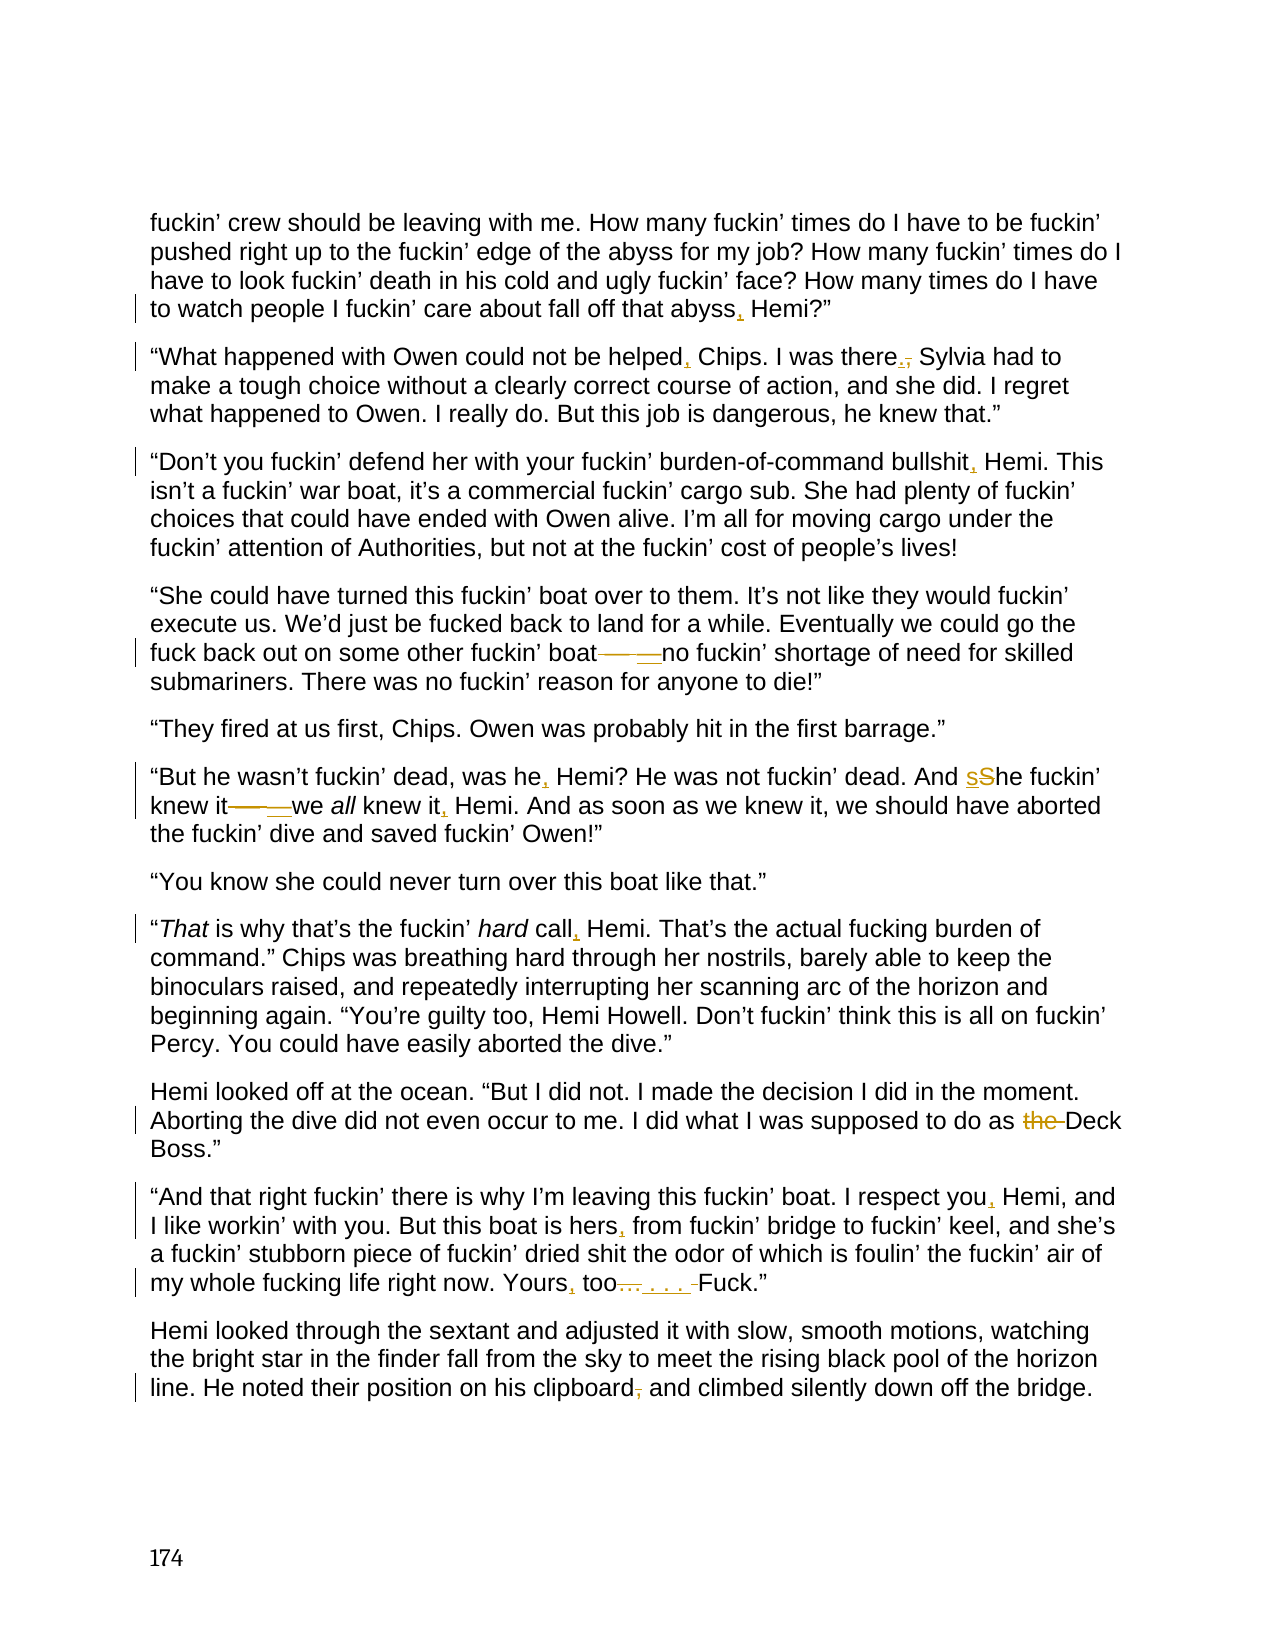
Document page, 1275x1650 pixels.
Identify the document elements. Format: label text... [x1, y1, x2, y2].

text “And that right fuckin’ there is why I’m leaving this fuckin’ boat. I respect you, Hemi, and I like workin’ with you. But this boat is hers, from fuckin’ bridge to fuckin’ keel, and she’s a fuckin’ stubborn piece of fuckin’ dried shit the odor of which is foulin’ the fuckin’ air of my whole fucking life right now. Yours, too . . . Fuck.” [150, 1182, 1125, 1297]
text “She could have turned this fuckin’ boat over to them. It’s not like they would fuckin’ execute us. We’d just be fucked back to land for a while. Eventually we could go the fuck back out on some other fuckin’ boat—no fuckin’ shortage of need for skilled submariners. There was no fuckin’ reason for anyone to die!” [150, 581, 1125, 696]
text “That is why that’s the fuckin’ hard call, Hemi. That’s the actual fucking burden of command.” Chips was breathing hard through her nostrils, barely able to keep the binoculars raised, and repeatedly interrupting her scanning arc of the horizon and beginning again. “You’re guilty too, Hemi Howell. Don’t fuckin’ think this is all on fuckin’ Percy. You could have easily aborted the dive.” [150, 914, 1125, 1058]
text “But he wasn’t fuckin’ dead, was he, Hemi? He was not fuckin’ dead. And she fuckin’ knew it—we all knew it, Hemi. And as soon as we knew it, we should have aborted the fuckin’ dive and saved fuckin’ Owen!” [150, 762, 1125, 848]
text fuckin’ crew should be leaving with me. How many fuckin’ times do I have to be fuckin’ pushed right up to the fuckin’ edge of the abyss for my job? How many fuckin’ times do I have to look fuckin’ death in his cold and ugly fuckin’ face? How many times do I have to watch people I fuckin’ care about fall off that abyss, Hemi?” [150, 208, 1125, 323]
text “What happened with Owen could not be helped, Chips. I was there. Sylvia had to make a tough choice without a clearly correct course of action, and she did. I regret what happened to Owen. I really do. But this job is dangerous, he knew that.” [150, 342, 1125, 428]
text Hemi looked off at the ocean. “But I did not. I made the decision I did in the moment. Aborting the dive did not even occur to me. I did what I was supposed to do as Deck Boss.” [150, 1077, 1125, 1163]
text Hemi looked through the sextant and adjusted it with slow, smooth motions, watching the bright star in the finder fall from the sky to meet the rising black pool of the horizon line. He noted their position on his clipboard and climbed silently down off the bridge. [150, 1316, 1125, 1402]
text “You know she could never turn over this boat like that.” [150, 867, 1125, 896]
text “They fired at us first, Chips. Owen was probably hit in the first barrage.” [150, 714, 1125, 743]
text “Don’t you fuckin’ defend her with your fuckin’ burden-of-command bullshit, Hemi. This isn’t a fuckin’ war boat, it’s a commercial fuckin’ cargo sub. She had plenty of fuckin’ choices that could have ended with Owen alive. I’m all for moving cargo under the fuckin’ attention of Authorities, but not at the fuckin’ cost of people’s lives! [150, 447, 1125, 562]
